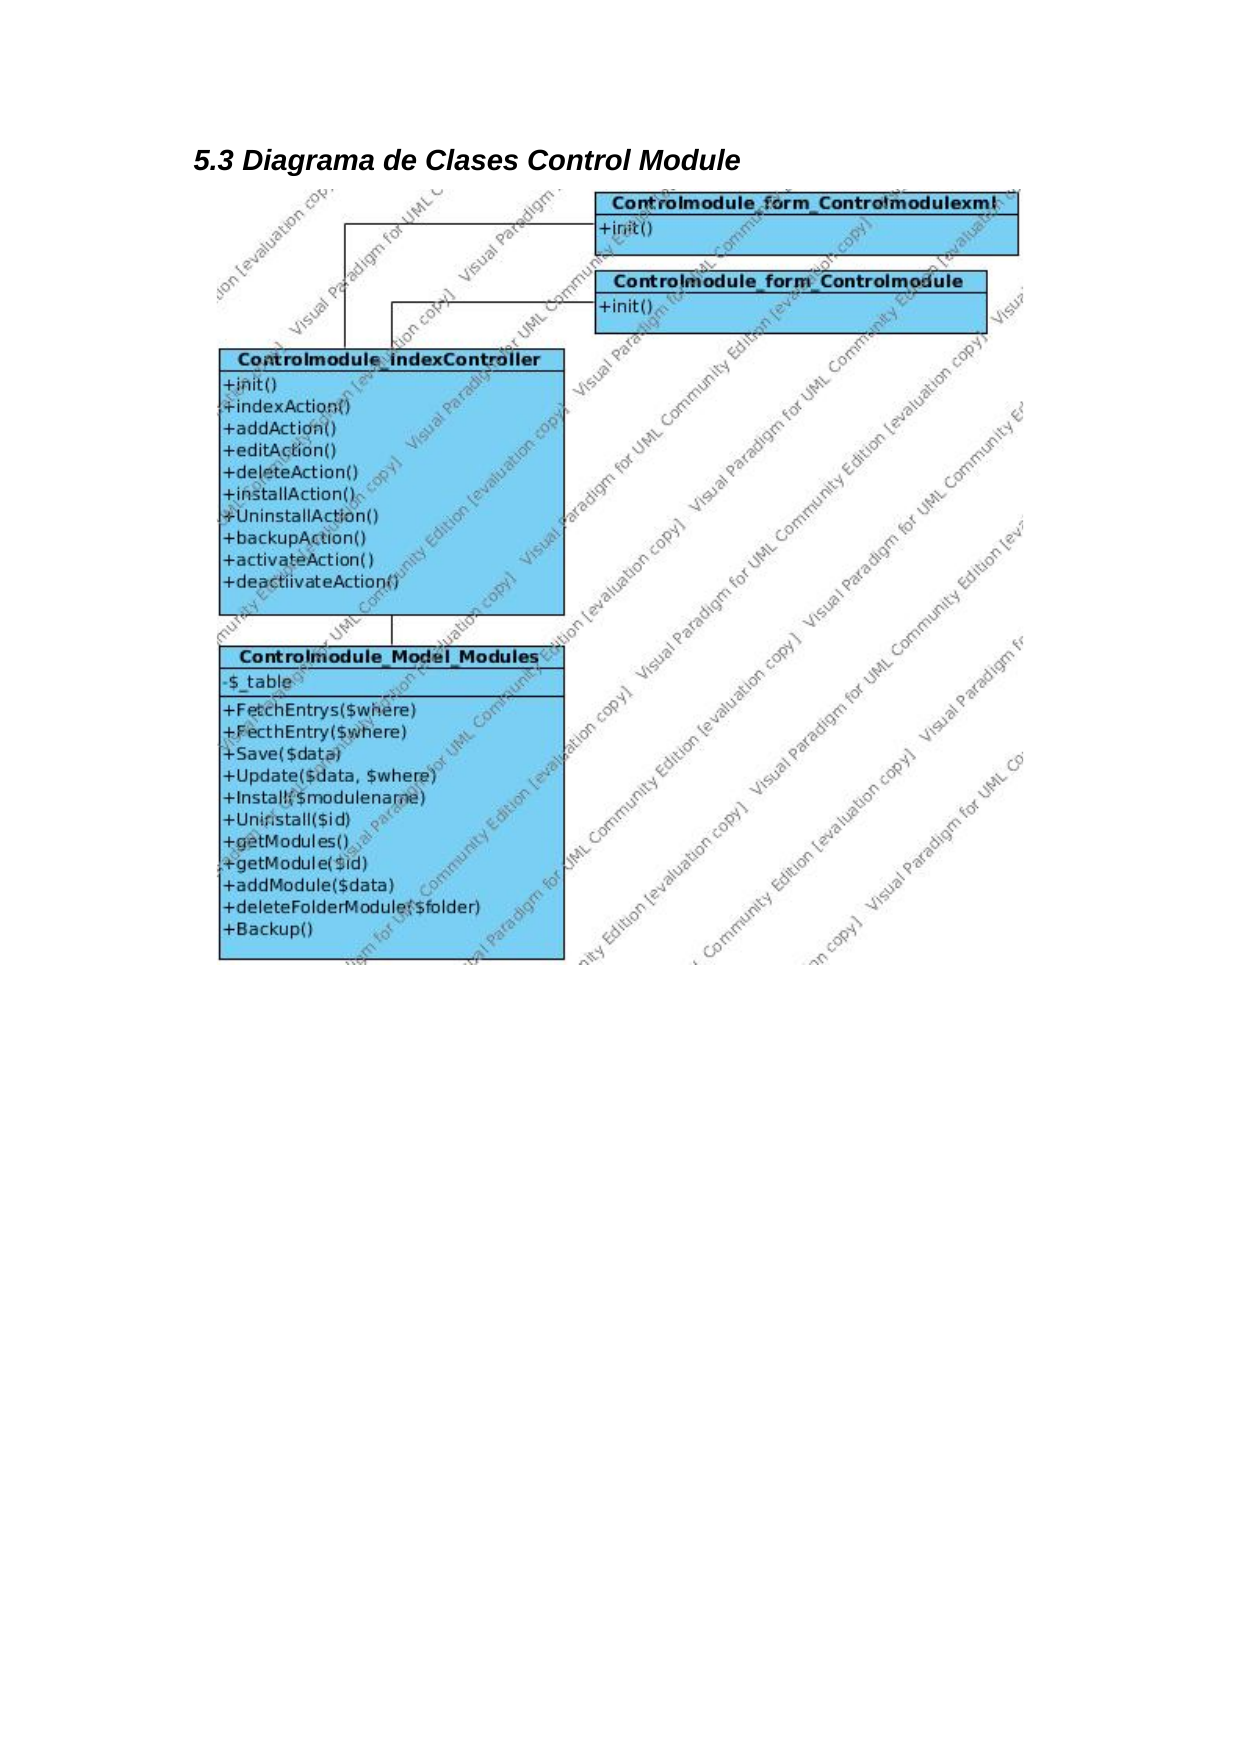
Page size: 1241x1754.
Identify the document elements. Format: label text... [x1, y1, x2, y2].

picture [216, 189, 1024, 965]
subtitle Diagrama de Clases Control Module [185, 143, 1122, 177]
